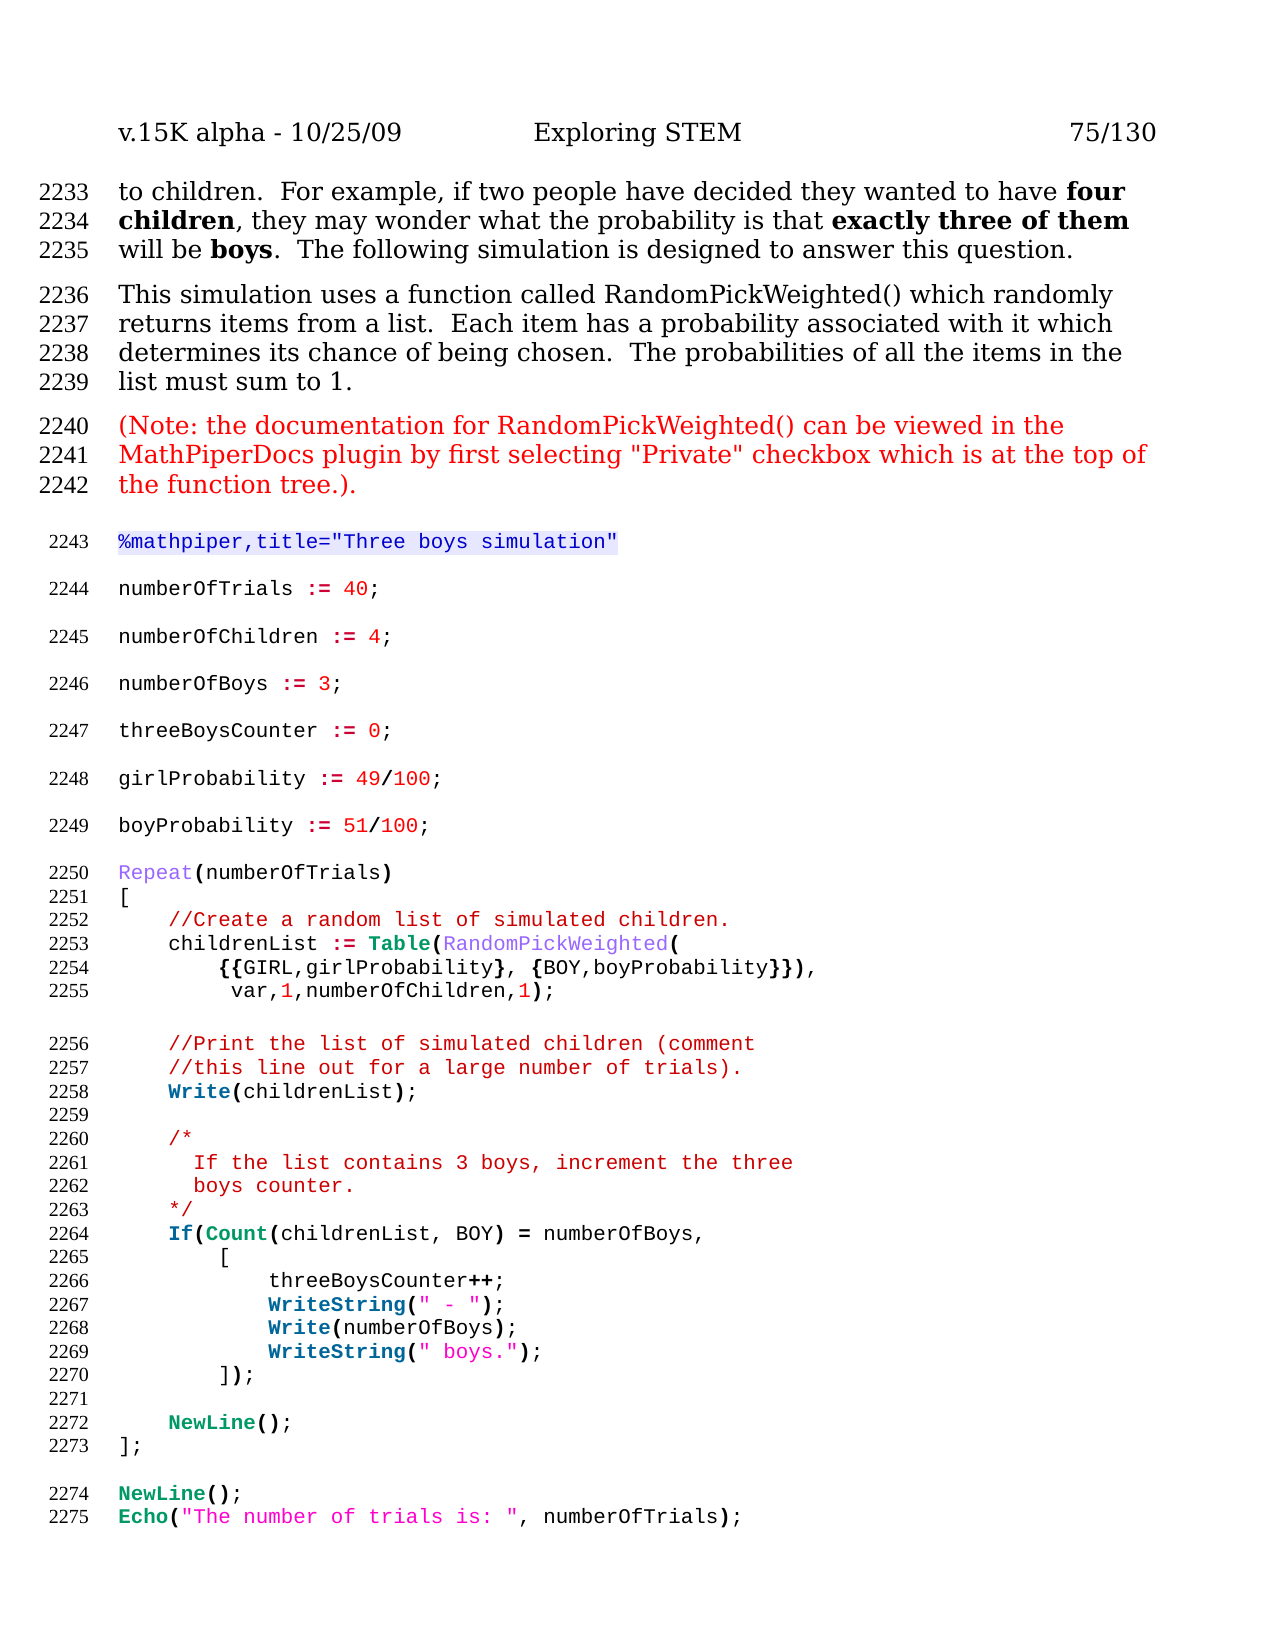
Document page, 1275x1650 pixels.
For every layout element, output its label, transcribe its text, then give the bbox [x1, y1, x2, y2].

text */ [118, 1199, 1157, 1223]
text Write(childrenList); [118, 1081, 1157, 1104]
text numberOfChildren := 4; [118, 626, 1157, 649]
text WriteString(" boys."); [118, 1341, 1157, 1364]
text numberOfTrials := 40; [118, 578, 1157, 602]
text Repeat(numberOfTrials) [118, 862, 1157, 886]
text childrenList := Table(RandomPickWeighted( [118, 933, 1157, 957]
text boyProbability := 51/100; [118, 815, 1157, 838]
text Echo("The number of trials is: ", numberOfTrials); [118, 1506, 1157, 1530]
text [ [118, 886, 1157, 909]
text %mathpiper,title="Three boys simulation" [118, 531, 1157, 555]
text If(Count(childrenList, BOY) = numberOfBoys, [118, 1223, 1157, 1246]
text ]); [118, 1364, 1157, 1388]
text NewLine(); [118, 1412, 1157, 1435]
text numberOfBoys := 3; [118, 673, 1157, 697]
text threeBoysCounter++; [118, 1270, 1157, 1293]
text ]; [118, 1435, 1157, 1459]
text //this line out for a large number of trials). [118, 1057, 1157, 1081]
text //Print the list of simulated children (comment [118, 1033, 1157, 1057]
text NewLine(); [118, 1483, 1157, 1506]
text girlProbability := 49/100; [118, 767, 1157, 791]
text //Create a random list of simulated children. [118, 909, 1157, 933]
text threeBoysCounter := 0; [118, 720, 1157, 744]
text var,1,numberOfChildren,1); [118, 980, 1157, 1004]
text (Note: the documentation for RandomPickWeighted() can be viewed in the MathPiperDocs plugin by first selecting "Private" checkbox which is at the top of the function tree.). [118, 412, 1157, 499]
text Write(numberOfBoys); [118, 1317, 1157, 1341]
text WriteString(" - "); [118, 1293, 1157, 1317]
text This simulation uses a function called RandomPickWeighted() which randomly returns items from a list. Each item has a probability associated with it which determines its chance of being chosen. The probabilities of all the items in the list must sum to 1. [118, 280, 1157, 397]
text to children. For example, if two people have decided they wanted to have four children, they may wonder what the probability is that exactly three of them will be boys. The following simulation is designed to answer this question. [118, 177, 1157, 265]
text If the list contains 3 boys, increment the three [118, 1152, 1157, 1175]
text /* [118, 1128, 1157, 1152]
text {{GIRL,girlProbability}, {BOY,boyProbability}}), [118, 957, 1157, 980]
text boys counter. [118, 1175, 1157, 1199]
text [ [118, 1246, 1157, 1270]
